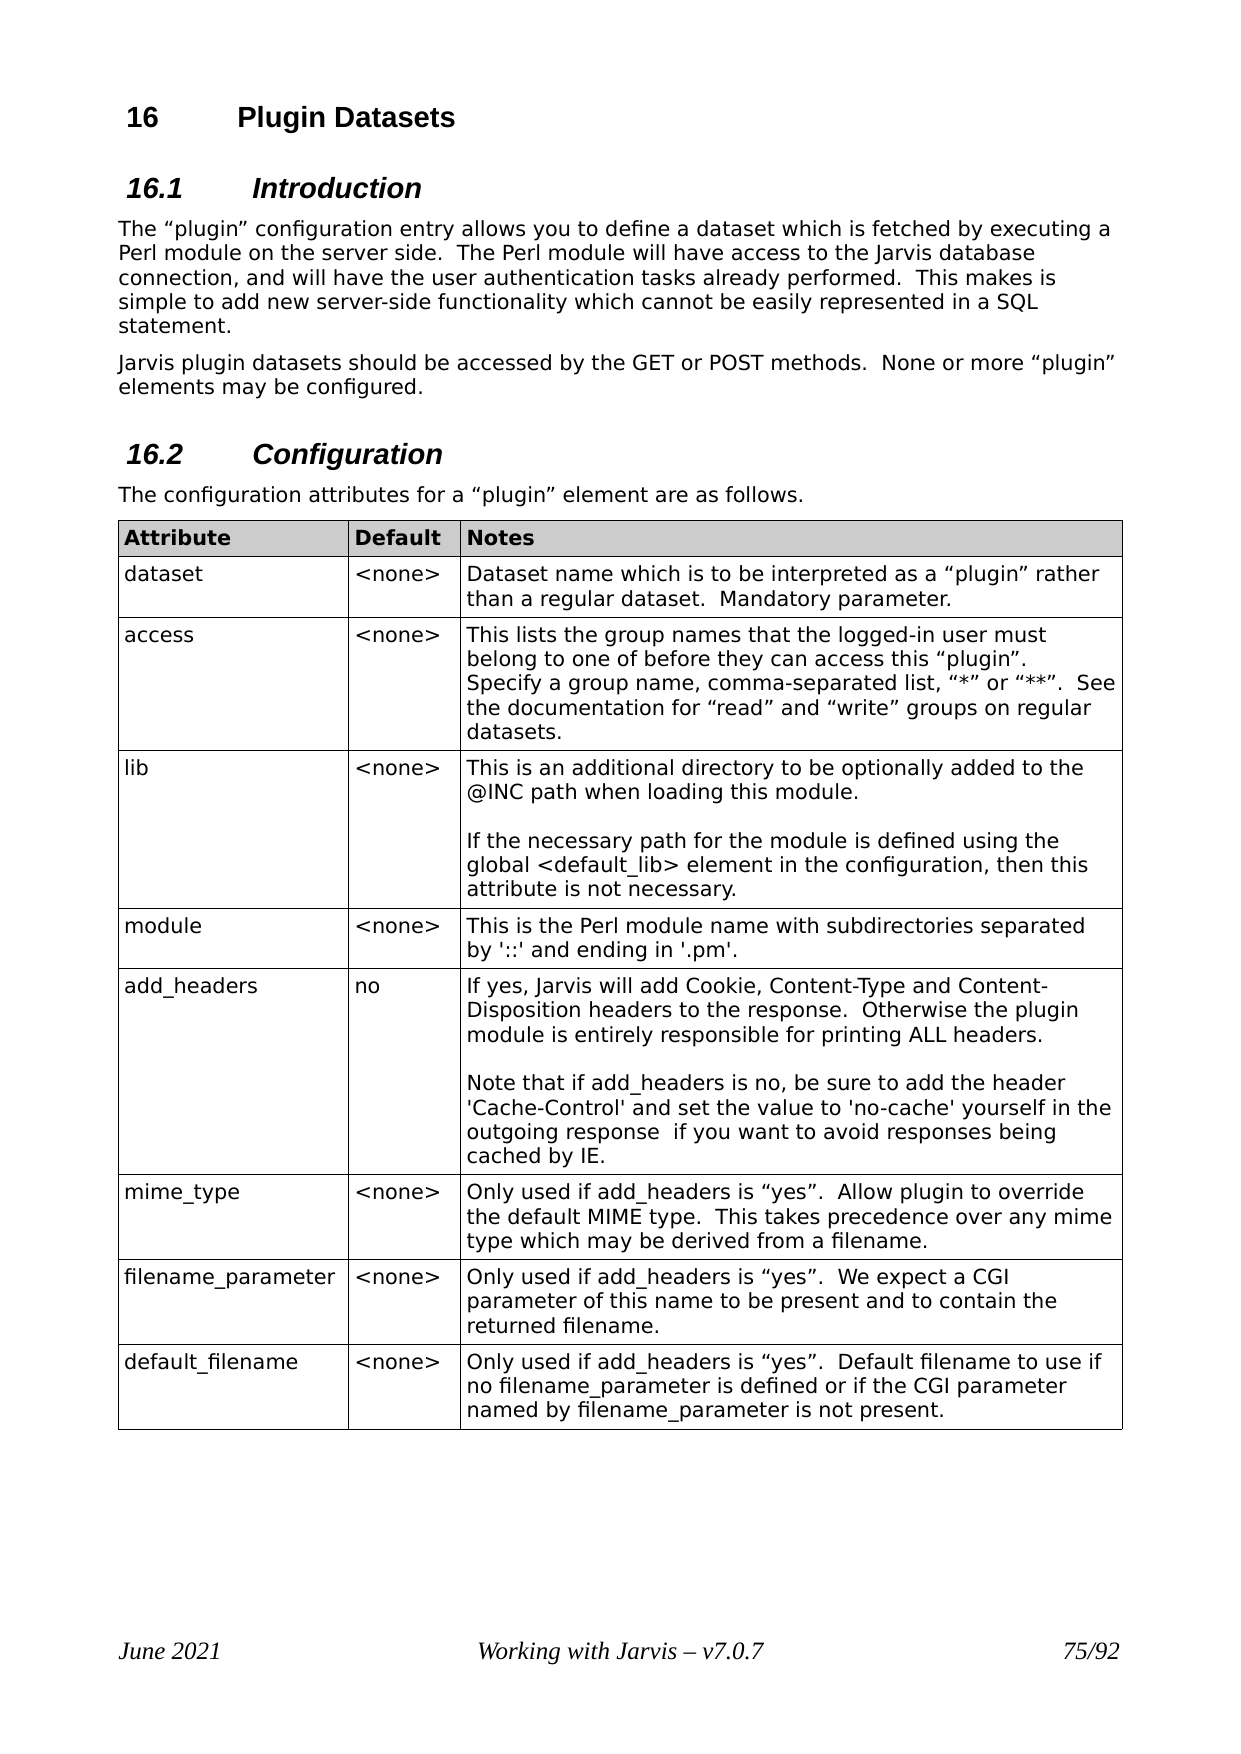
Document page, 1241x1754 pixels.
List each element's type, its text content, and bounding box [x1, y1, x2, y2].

table_cell <none> [349, 751, 460, 907]
table_cell default_filename [119, 1345, 348, 1428]
table_cell <none> [349, 1175, 460, 1259]
table_cell <none> [349, 909, 460, 968]
table_cell <none> [349, 1345, 460, 1428]
table_cell If yes, Jarvis will add Cookie, Content-Type and Content-Disposition headers to the response. Otherwise the plugin module is entirely responsible for printing ALL headers. Note that if add_headers is no, be sure to add the header 'Cache-Control' and set the value to 'no-cache' yourself in the outgoing response if you want to avoid responses being cached by IE. [461, 969, 1122, 1174]
table_cell <none> [349, 618, 460, 750]
table_cell add_headers [119, 969, 348, 1174]
table_cell module [119, 909, 348, 968]
table_cell filename_parameter [119, 1260, 348, 1344]
table_cell This is the Perl module name with subdirectories separated by '::' and ending in '.pm'. [461, 909, 1122, 968]
text The “plugin” configuration entry allows you to define a dataset which is fetched by executing a Perl module on the server side. The Perl module will have access to the Jarvis database connection, and will have the user authentication tasks already performed. This makes is simple to add new server-side functionality which cannot be easily represented in a SQL statement. [118, 217, 1122, 338]
table_cell <none> [349, 1260, 460, 1344]
table_header Notes [461, 521, 1122, 556]
table_cell Dataset name which is to be interpreted as a “plugin” rather than a regular dataset. Mandatory parameter. [461, 557, 1122, 617]
table_cell Only used if add_headers is “yes”. Allow plugin to override the default MIME type. This takes precedence over any mime type which may be derived from a filename. [461, 1175, 1122, 1259]
table_cell <none> [349, 557, 460, 617]
table_cell access [119, 618, 348, 750]
subtitle Introduction [118, 171, 1122, 204]
table_cell This is an additional directory to be optionally added to the @INC path when loading this module. If the necessary path for the module is defined using the global <default_lib> element in the configuration, then this attribute is not necessary. [461, 751, 1122, 907]
table_cell Only used if add_headers is “yes”. Default filename to use if no filename_parameter is defined or if the CGI parameter named by filename_parameter is not present. [461, 1345, 1122, 1428]
subtitle Plugin Datasets [118, 100, 1122, 133]
table_cell dataset [119, 557, 348, 617]
table_cell This lists the group names that the logged-in user must belong to one of before they can access this “plugin”. Specify a group name, comma-separated list, “*” or “**”. See the documentation for “read” and “write” groups on regular datasets. [461, 618, 1122, 750]
table_cell Only used if add_headers is “yes”. We expect a CGI parameter of this name to be present and to contain the returned filename. [461, 1260, 1122, 1344]
table_cell lib [119, 751, 348, 907]
table_cell no [349, 969, 460, 1174]
table_header Default [349, 521, 460, 556]
subtitle Configuration [118, 437, 1122, 471]
text The configuration attributes for a “plugin” element are as follows. [118, 483, 1122, 507]
text Jarvis plugin datasets should be accessed by the GET or POST methods. None or more “plugin” elements may be configured. [118, 351, 1122, 399]
table_cell mime_type [119, 1175, 348, 1259]
table_header Attribute [119, 521, 348, 556]
